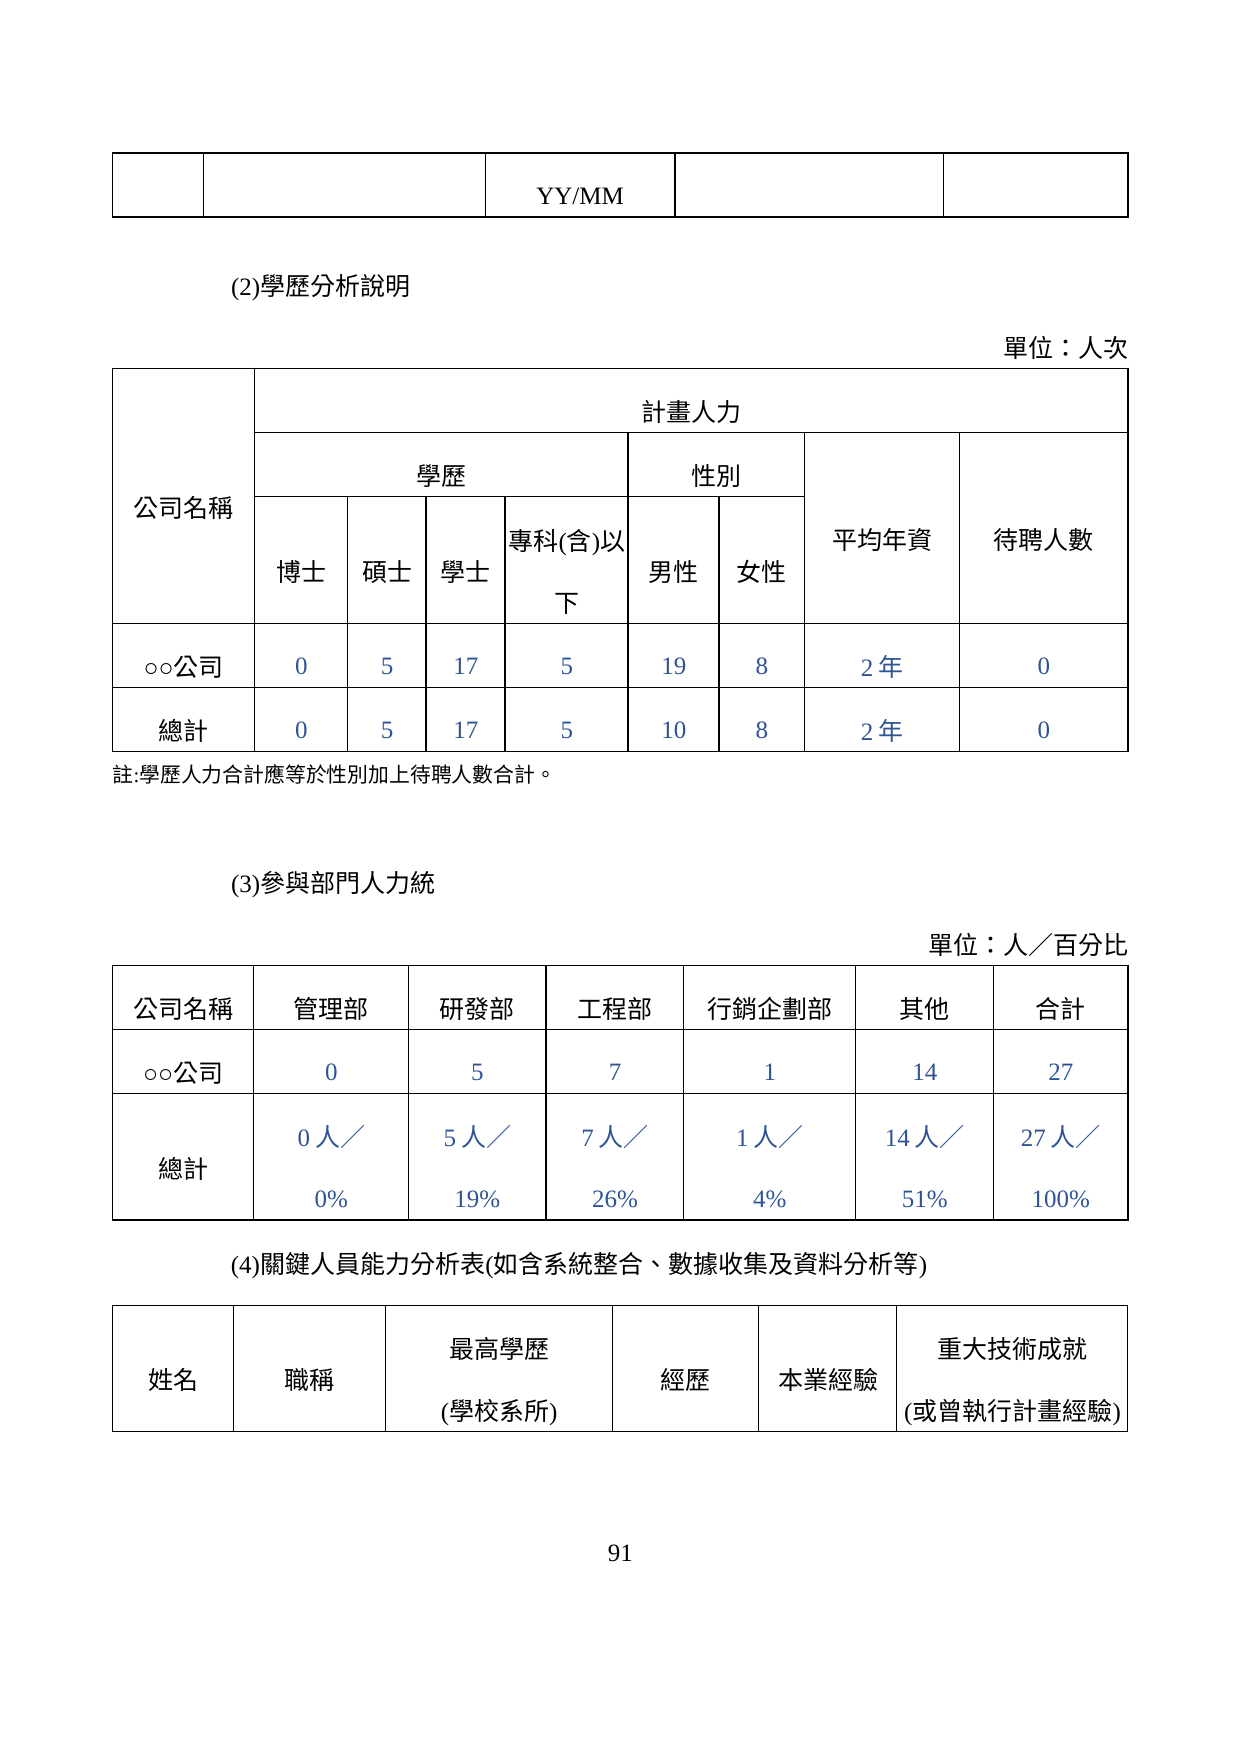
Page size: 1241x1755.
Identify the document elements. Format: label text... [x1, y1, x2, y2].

text 單位：人次 [260, 305, 1128, 368]
table_cell 14人／ 51% [856, 1094, 993, 1219]
table_cell 男性 [629, 497, 718, 622]
table_cell 5 [348, 624, 425, 686]
table_cell 5 [506, 688, 627, 751]
table_cell [944, 154, 1127, 216]
table_header 公司名稱 [113, 369, 254, 622]
table_cell 碩士 [348, 497, 425, 622]
table_cell [113, 154, 203, 216]
table_cell 0 [254, 1030, 408, 1093]
table_cell 7 [547, 1030, 683, 1093]
table_header 公司名稱 [113, 966, 253, 1029]
table_cell 0 [960, 688, 1127, 751]
table_cell 0 [960, 624, 1127, 686]
table_cell 27人／ 100% [994, 1094, 1127, 1219]
table_cell [204, 154, 485, 216]
table_cell 8 [720, 624, 804, 686]
table_header 管理部 [254, 966, 408, 1029]
table_cell 2年 [805, 624, 959, 686]
table_header 職稱 [234, 1306, 385, 1431]
table_cell 5 [409, 1030, 545, 1093]
table_header 重大技術成就 (或曾執行計畫經驗) [897, 1306, 1127, 1431]
table_header 其他 [856, 966, 993, 1029]
table_cell 0 [255, 624, 347, 686]
table_cell ○○公司 [113, 624, 254, 686]
table_cell 1人／ 4% [684, 1094, 855, 1219]
table_cell 0人／ 0% [254, 1094, 408, 1219]
table_cell 17 [427, 688, 504, 751]
table_header 本業經驗 [759, 1306, 896, 1431]
table_cell ○○公司 [113, 1030, 253, 1093]
list 參與部門人力統 [231, 839, 1128, 902]
list 學歷分析說明 [231, 243, 1128, 305]
table_cell 17 [427, 624, 504, 686]
table_header 工程部 [547, 966, 683, 1029]
table_header 姓名 [113, 1306, 233, 1431]
table_cell 8 [720, 688, 804, 751]
table_cell 性別 [629, 433, 804, 496]
table_cell 19 [629, 624, 718, 686]
table_header 研發部 [409, 966, 545, 1029]
table_cell 1 [684, 1030, 855, 1093]
table_cell 博士 [255, 497, 347, 622]
table_cell 學士 [427, 497, 504, 622]
table_cell 27 [994, 1030, 1127, 1093]
table_header 經歷 [613, 1306, 758, 1431]
list 關鍵人員能力分析表(如含系統整合、數據收集及資料分析等) [231, 1221, 1128, 1283]
table_cell 學歷 [255, 433, 627, 496]
table_cell 7人／ 26% [547, 1094, 683, 1219]
table_cell 女性 [720, 497, 804, 622]
table_cell 5 [506, 624, 627, 686]
table_header 最高學歷 (學校系所) [386, 1306, 612, 1431]
table_cell 平均年資 [805, 433, 959, 622]
table_header 合計 [994, 966, 1127, 1029]
table_cell 總計 [113, 688, 254, 751]
table_cell 總計 [113, 1094, 253, 1219]
table_cell 5人／ 19% [409, 1094, 545, 1219]
table_header 計畫人力 [255, 369, 1127, 432]
table_cell 0 [255, 688, 347, 751]
table_cell 10 [629, 688, 718, 751]
table_cell 2年 [805, 688, 959, 751]
table_cell YY/MM [486, 154, 674, 216]
table_cell 專科(含)以下 [506, 497, 627, 622]
text 單位：人／百分比 [260, 902, 1128, 964]
table_cell 14 [856, 1030, 993, 1093]
text 註:學歷人力合計應等於性別加上待聘人數合計。 [112, 752, 1128, 789]
table_header 行銷企劃部 [684, 966, 855, 1029]
table_cell 5 [348, 688, 425, 751]
table_cell [676, 154, 943, 216]
table_cell 待聘人數 [960, 433, 1127, 622]
